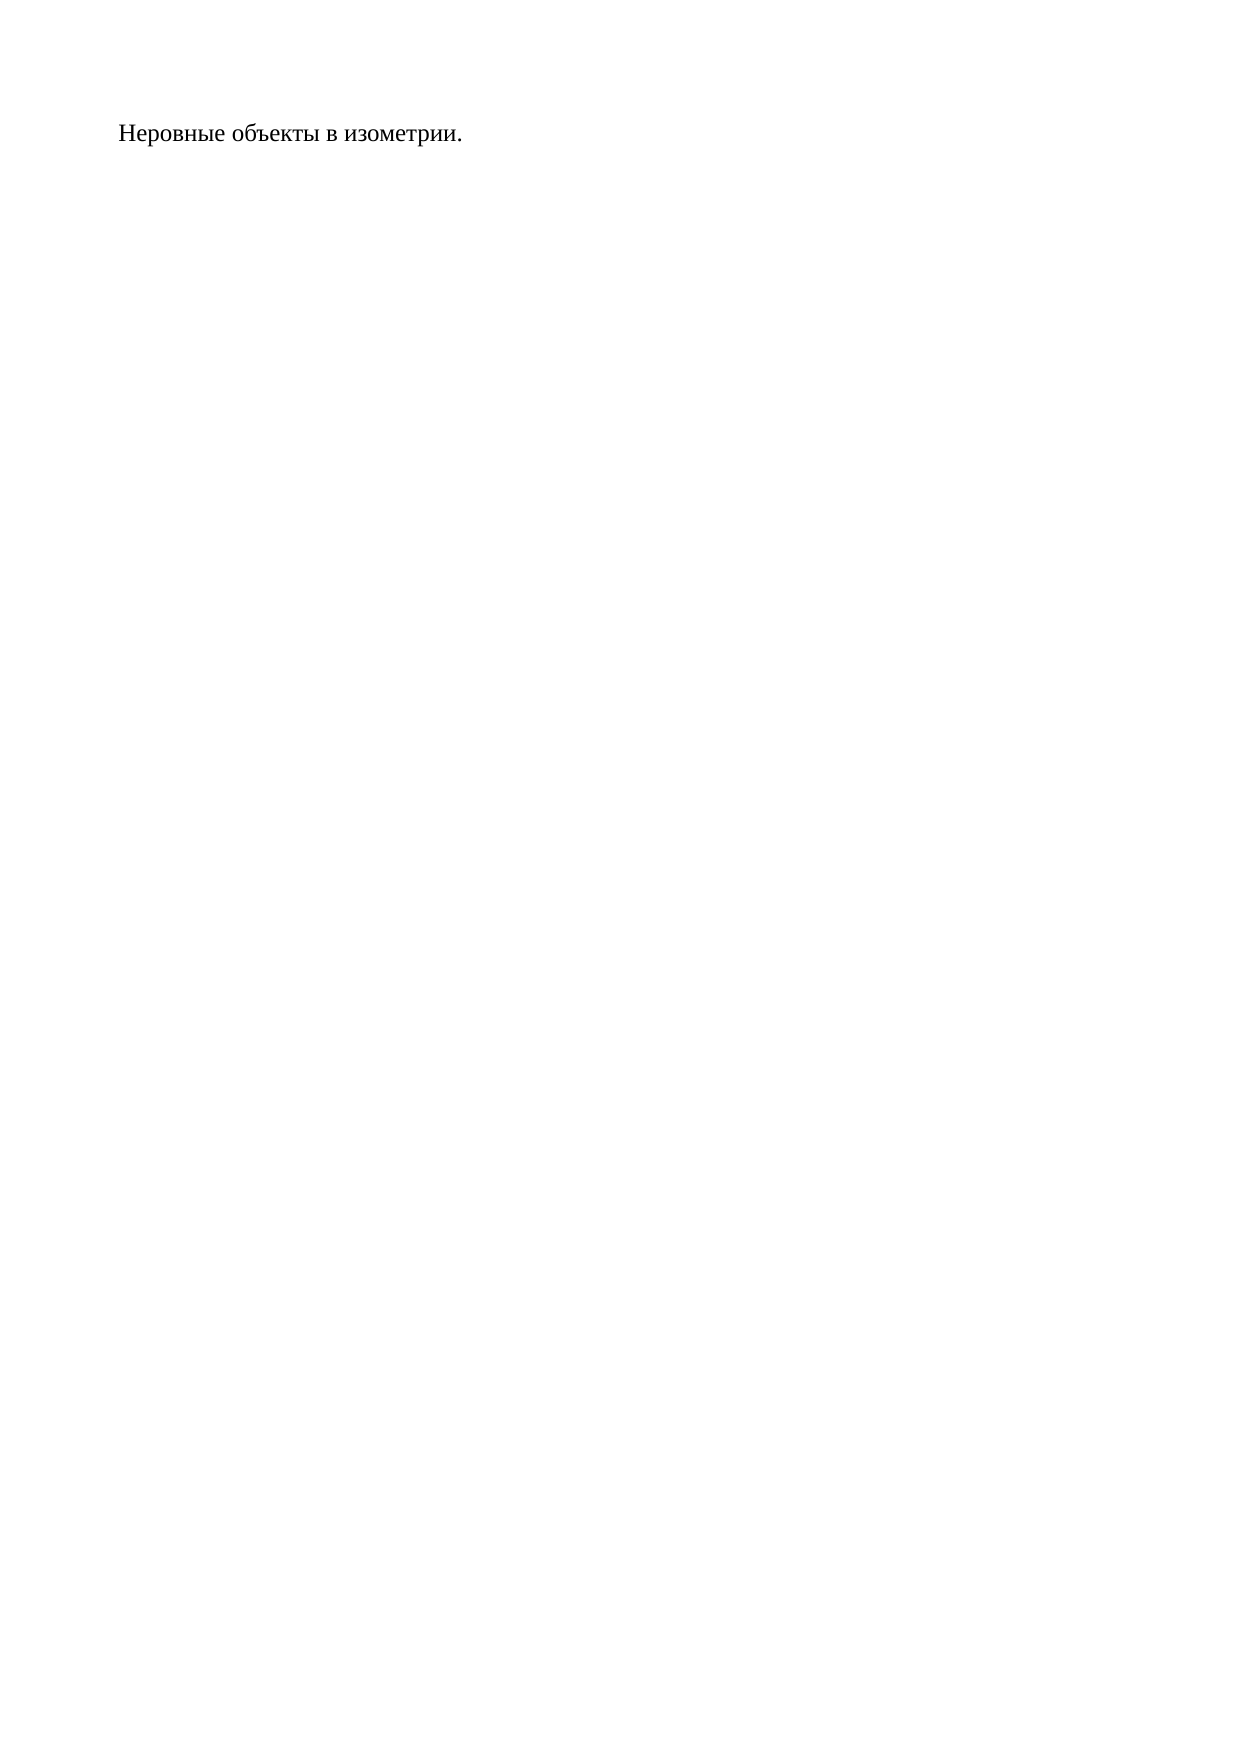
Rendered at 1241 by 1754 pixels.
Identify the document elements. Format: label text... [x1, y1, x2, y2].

text Неровные объекты в изометрии. [118, 118, 1122, 147]
